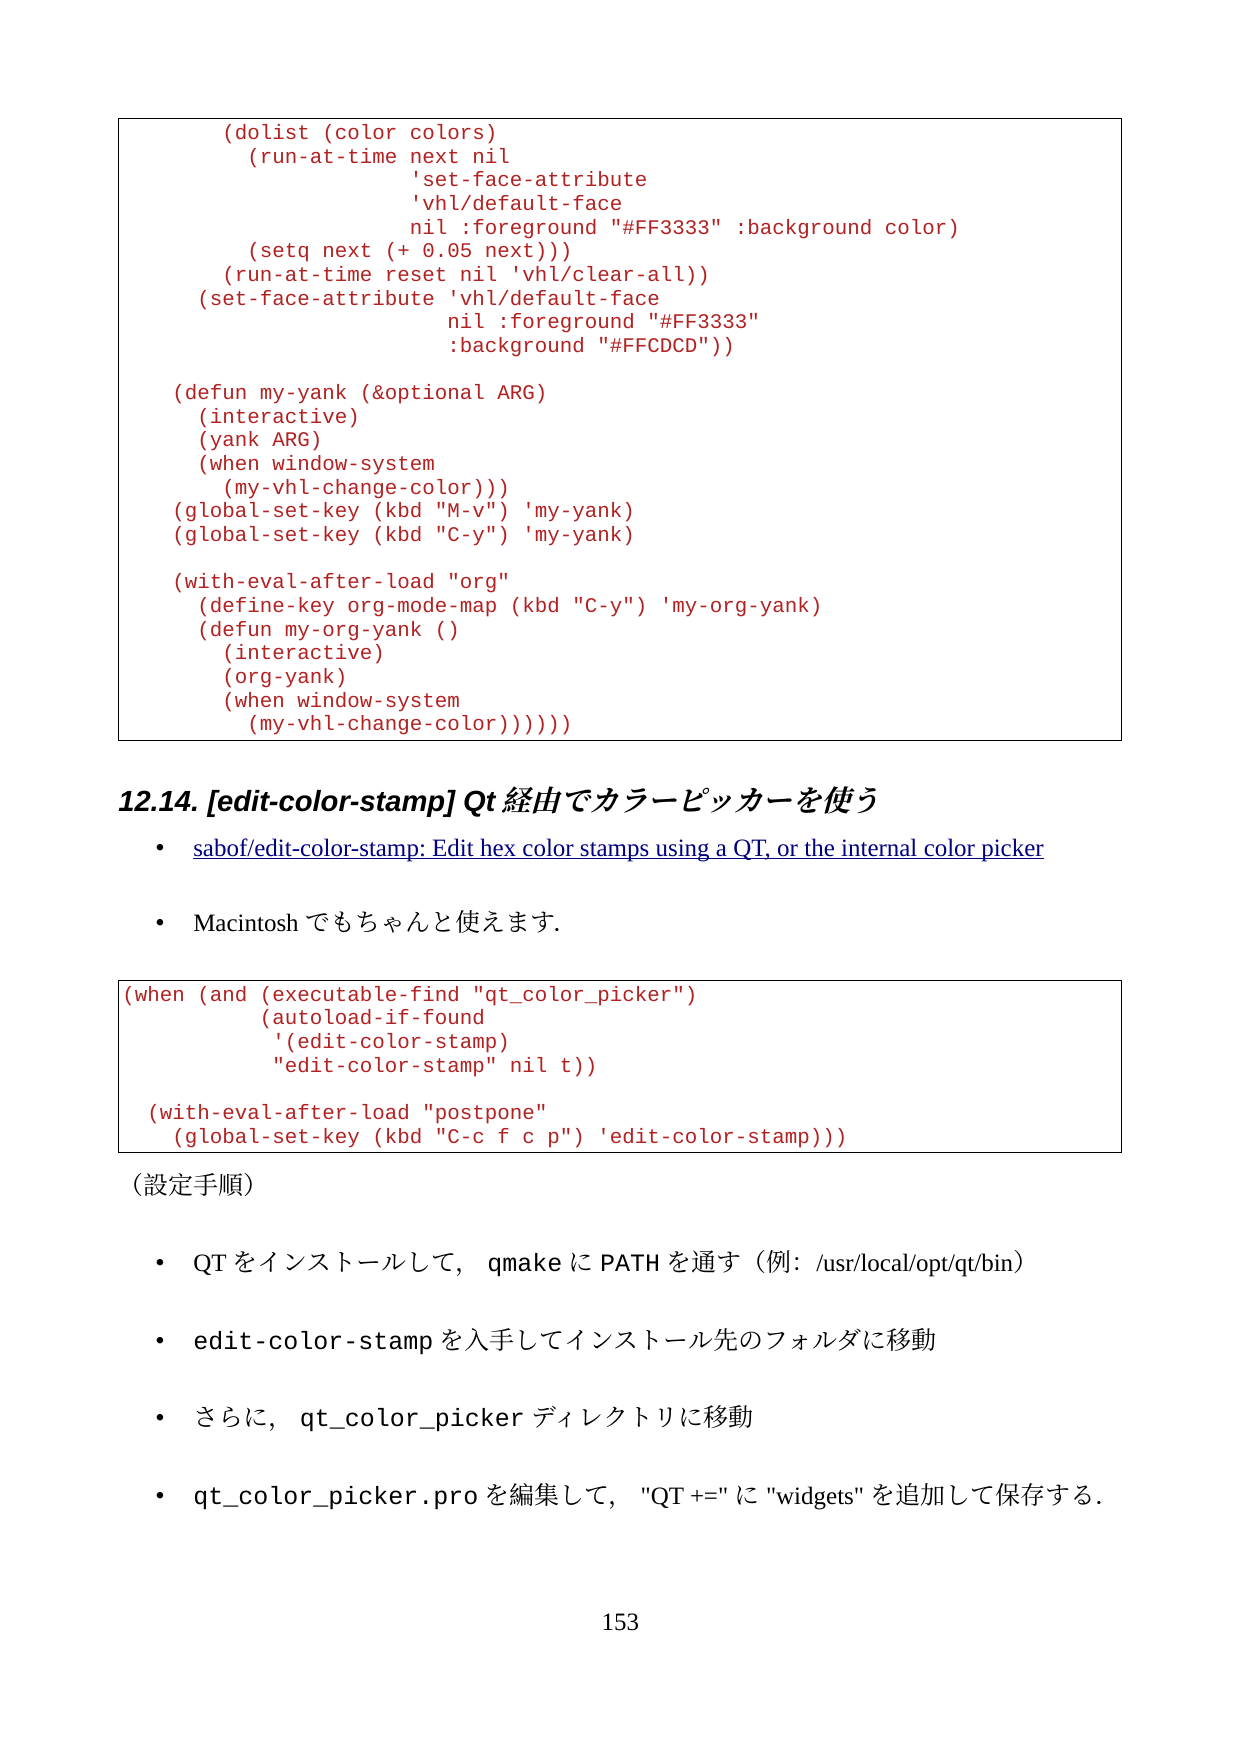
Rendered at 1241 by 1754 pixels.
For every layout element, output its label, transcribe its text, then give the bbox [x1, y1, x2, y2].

text (yank ARG) [119, 426, 1121, 449]
text (my-vhl-change-color)))))) [119, 709, 1121, 740]
text (with-eval-after-load "org" [119, 567, 1121, 591]
text (when window-system [119, 449, 1121, 473]
text 'vhl/default-face [119, 189, 1121, 213]
text nil :foreground "#FF3333" :background color) [119, 213, 1121, 236]
text (my-vhl-change-color))) [119, 473, 1121, 496]
list Macintosh でもちゃんと使えます． [156, 903, 1122, 967]
text '(edit-color-stamp) [119, 1027, 1121, 1051]
text (org-yank) [119, 662, 1121, 686]
list sabof/edit-color-stamp: Edit hex color stamps using a QT, or the internal color picker [156, 833, 1122, 890]
text (global-set-key (kbd "M-v") 'my-yank) [119, 496, 1121, 520]
list QT をインストールして， qmake に PATH を通す（例：/usr/local/opt/qt/bin） [156, 1243, 1122, 1308]
list さらに， qt_color_picker ディレクトリに移動 [156, 1398, 1122, 1463]
text (global-set-key (kbd "C-y") 'my-yank) [119, 520, 1121, 544]
text (defun my-org-yank () [119, 615, 1121, 638]
text 'set-face-attribute [119, 165, 1121, 189]
text (dolist (color colors) [119, 119, 1121, 142]
text (autoload-if-found [119, 1003, 1121, 1027]
text nil :foreground "#FF3333" [119, 307, 1121, 331]
text "edit-color-stamp" nil t)) [119, 1051, 1121, 1074]
text (global-set-key (kbd "C-c f c p") 'edit-color-stamp))) [119, 1122, 1121, 1152]
text （設定手順） [118, 1166, 1122, 1230]
text (when window-system [119, 686, 1121, 709]
text (run-at-time reset nil 'vhl/clear-all)) [119, 260, 1121, 284]
text (setq next (+ 0.05 next))) [119, 236, 1121, 260]
text (defun my-yank (&optional ARG) [119, 378, 1121, 402]
text (when (and (executable-find "qt_color_picker") [119, 981, 1121, 1003]
subtitle [edit-color-stamp] Qt経由でカラーピッカーを使う [118, 778, 1122, 820]
list edit-color-stamp を入手してインストール先のフォルダに移動 [156, 1320, 1122, 1385]
list qt_color_picker.pro を編集して， "QT +=" に "widgets" を追加して保存する． [156, 1475, 1122, 1540]
text (set-face-attribute 'vhl/default-face [119, 284, 1121, 307]
text (interactive) [119, 402, 1121, 426]
text (with-eval-after-load "postpone" [119, 1098, 1121, 1122]
text (run-at-time next nil [119, 142, 1121, 165]
text (interactive) [119, 638, 1121, 662]
text :background "#FFCDCD")) [119, 331, 1121, 354]
text (define-key org-mode-map (kbd "C-y") 'my-org-yank) [119, 591, 1121, 615]
